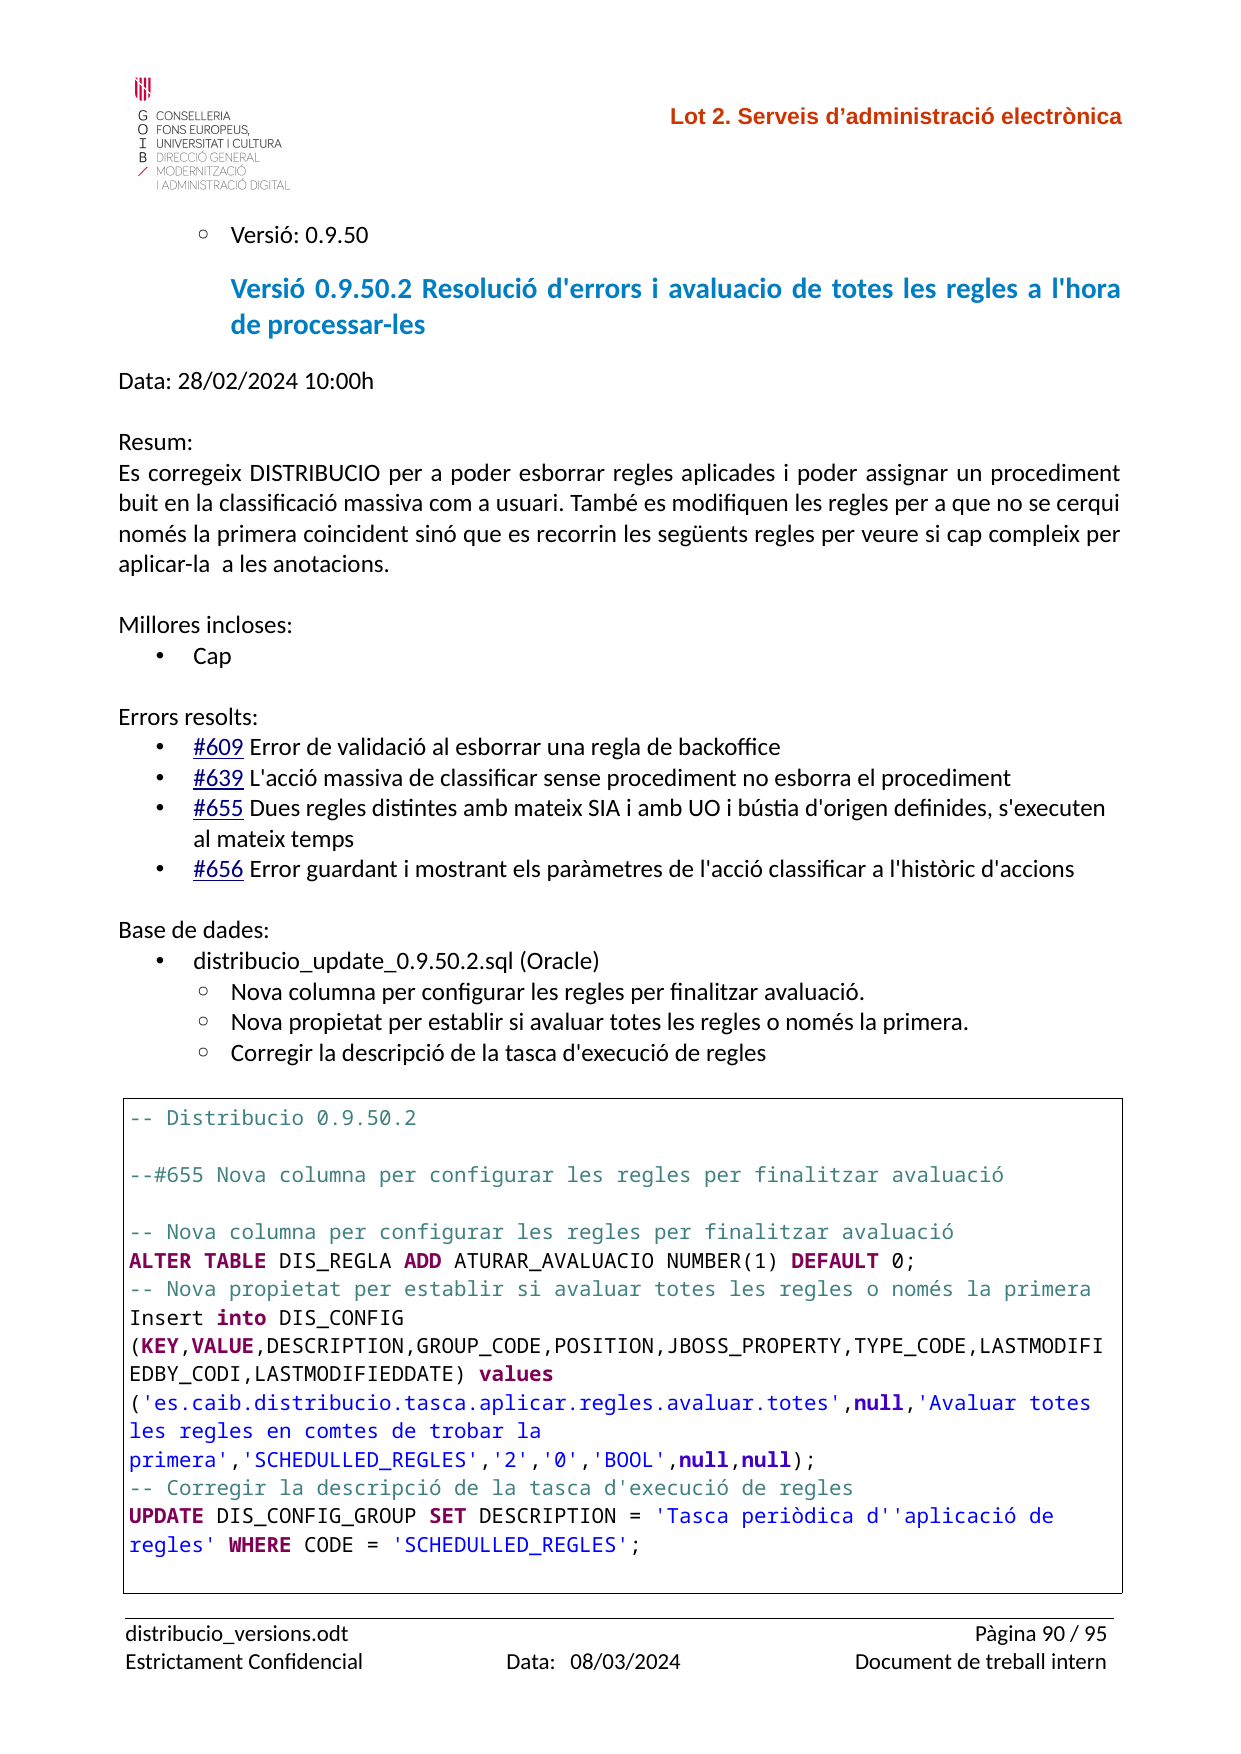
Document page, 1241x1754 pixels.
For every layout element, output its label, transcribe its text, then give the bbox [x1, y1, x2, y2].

list #656 Error guardant i mostrant els paràmetres de l'acció classificar a l'històric d'accions [156, 853, 1122, 884]
list Corregir la descripció de la tasca d'execució de regles [193, 1037, 1122, 1067]
text Millores incloses: [118, 609, 1122, 640]
list Versió: 0.9.50 [193, 219, 1122, 250]
text Base de dades: [118, 914, 1122, 945]
list distribucio_update_0.9.50.2.sql (Oracle) [156, 945, 1122, 976]
text Errors resolts: [118, 701, 1122, 731]
text Data: 28/02/2024 10:00h [118, 365, 1122, 396]
picture [126, 70, 299, 197]
list #639 L'acció massiva de classificar sense procediment no esborra el procediment [156, 762, 1122, 792]
list Cap [156, 640, 1122, 670]
list #655 Dues regles distintes amb mateix SIA i amb UO i bústia d'origen definides, s'executen al mateix temps [156, 792, 1122, 853]
text Es corregeix DISTRIBUCIO per a poder esborrar regles aplicades i poder assignar un procediment buit en la classificació massiva com a usuari. També es modifiquen les regles per a que no se cerqui només la primera coincident sinó que es recorrin les següents regles per veure si cap compleix per aplicar-la a les anotacions. [118, 457, 1122, 579]
subtitle Versió 0.9.50.2 Resolució d'errors i avaluacio de totes les regles a l'hora de processar-les [153, 270, 1122, 342]
table_header -- Distribucio 0.9.50.2 --#655 Nova columna per configurar les regles per finalitzar avaluació -- Nova columna per configurar les regles per finalitzar avaluació ALTER TABLE DIS_REGLA ADD ATURAR_AVALUACIO NUMBER(1) DEFAULT 0; -- Nova propietat per establir si avaluar totes les regles o només la primera Insert into DIS_CONFIG (KEY,VALUE,DESCRIPTION,GROUP_CODE,POSITION,JBOSS_PROPERTY,TYPE_CODE,LASTMODIFIEDBY_CODI,LASTMODIFIEDDATE) values ('es.caib.distribucio.tasca.aplicar.regles.avaluar.totes',null,'Avaluar totes les regles en comtes de trobar la primera','SCHEDULLED_REGLES','2','0','BOOL',null,null); -- Corregir la descripció de la tasca d'execució de regles UPDATE DIS_CONFIG_GROUP SET DESCRIPTION = 'Tasca periòdica d''aplicació de regles' WHERE CODE = 'SCHEDULLED_REGLES'; [124, 1099, 1122, 1593]
text Resum: [118, 426, 1122, 457]
list #609 Error de validació al esborrar una regla de backoffice [156, 731, 1122, 762]
list Nova propietat per establir si avaluar totes les regles o només la primera. [193, 1006, 1122, 1037]
list Nova columna per configurar les regles per finalitzar avaluació. [193, 976, 1122, 1006]
